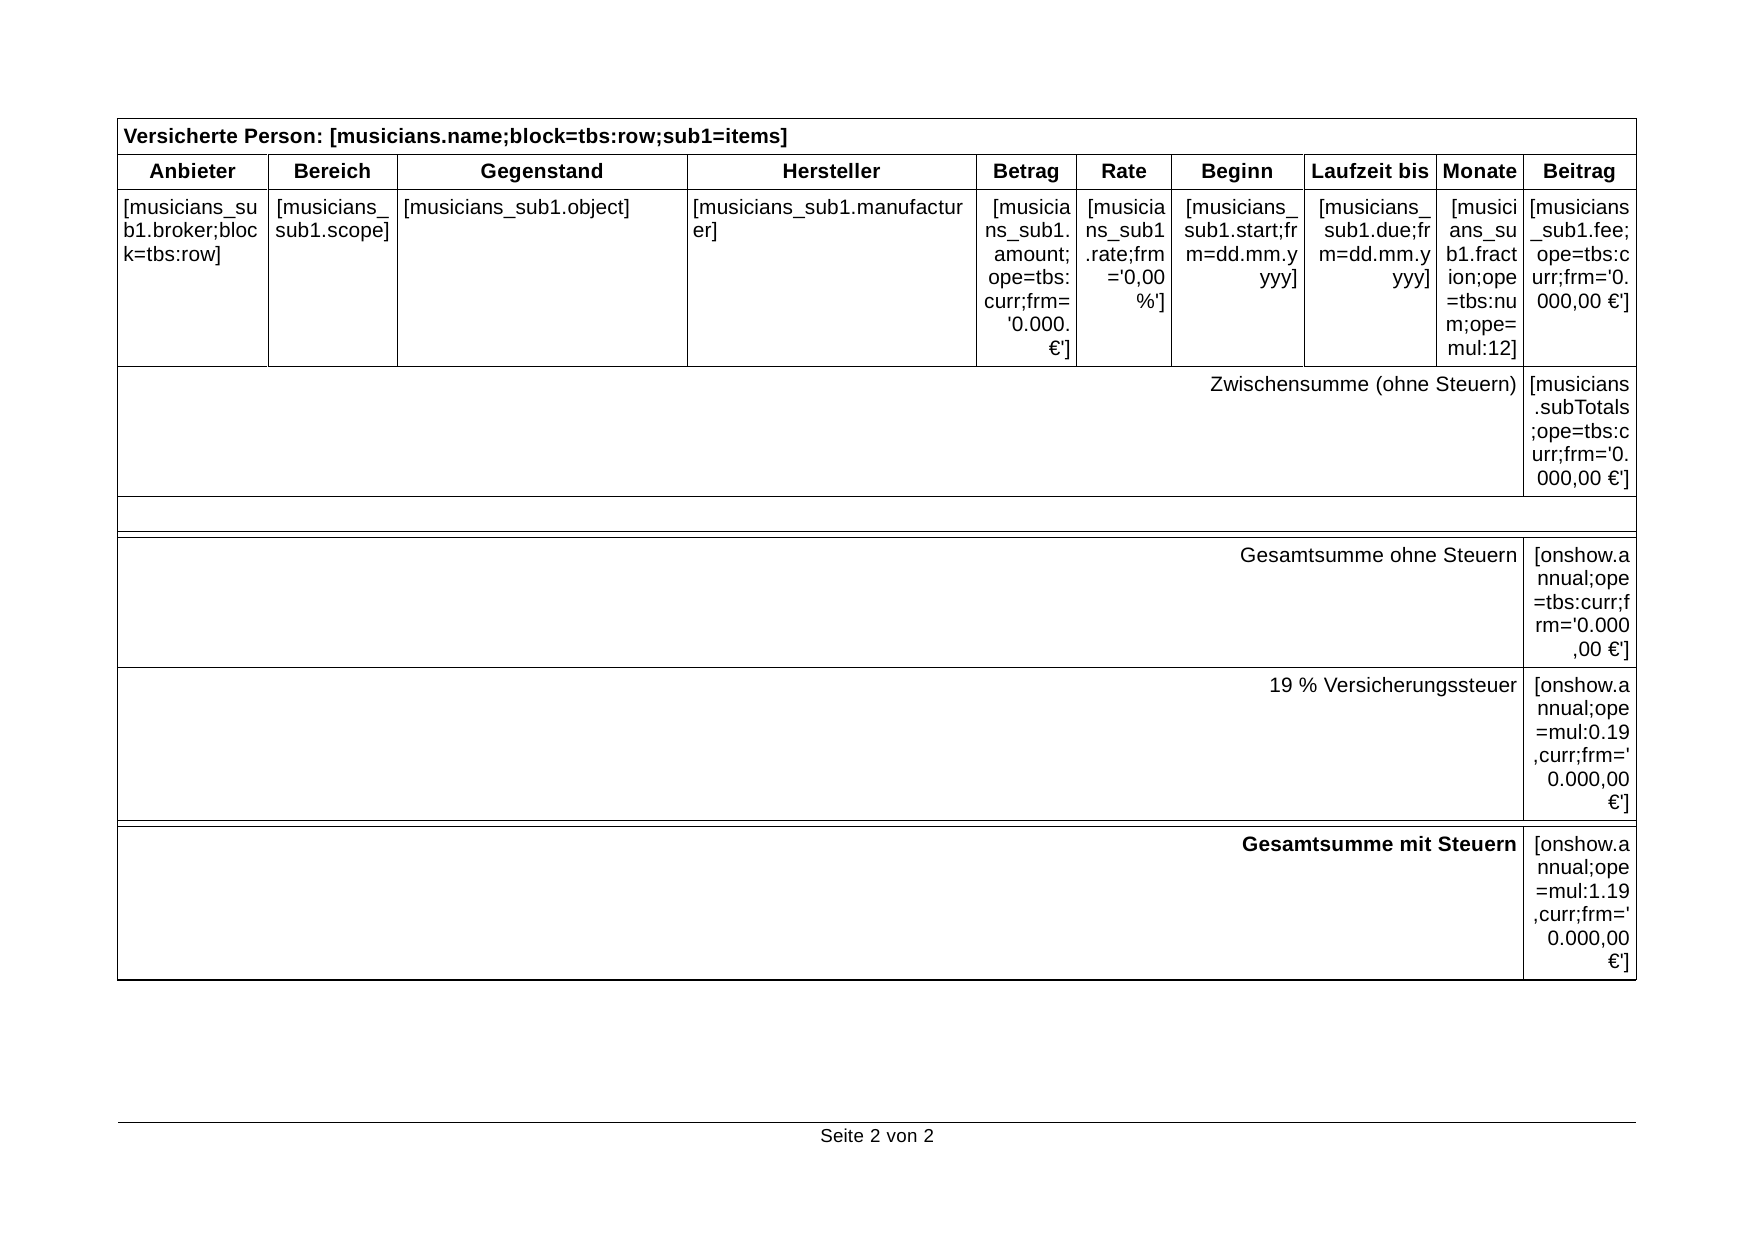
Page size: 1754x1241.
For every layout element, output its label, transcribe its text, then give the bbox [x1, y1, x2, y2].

table_header Gegenstand [398, 155, 687, 189]
table_header Laufzeit bis [1305, 155, 1436, 189]
table_cell [musicians_sub1.fee;ope=tbs:curr;frm='0.000,00 €'] [1524, 190, 1636, 366]
table_header Beginn [1172, 155, 1303, 189]
table_header Bereich [269, 155, 397, 189]
table_header Versicherte Person: [musicians.name;block=tbs:row;sub1=items] [118, 119, 1636, 154]
table_header Betrag [977, 155, 1076, 189]
table_cell 19 % Versicherungssteuer [118, 668, 1523, 820]
table_header [onshow.annual;ope=tbs:curr;frm='0.000,00 €'] [1524, 538, 1636, 667]
table_cell Zwischensumme (ohne Steuern) [118, 367, 1523, 496]
table_cell [musicians.subTotals;ope=tbs:curr;frm='0.000,00 €'] [1524, 367, 1636, 496]
table_header Gesamtsumme ohne Steuern [118, 538, 1523, 667]
table_cell [musicians_sub1.broker;block=tbs:row] [118, 190, 267, 366]
table_cell [musicians_sub1.manufacturer] [688, 190, 976, 366]
table_cell [musicians_sub1.scope] [269, 190, 397, 366]
table_header Rate [1077, 155, 1171, 189]
table_header Beitrag [1524, 155, 1636, 189]
table_cell [musicians_sub1.object] [398, 190, 687, 366]
table_cell [118, 532, 1636, 537]
table_cell [musicians_sub1.due;frm=dd.mm.yyyy] [1305, 190, 1436, 366]
table_cell [118, 821, 1636, 826]
table_cell [musicians_sub1.amount;ope=tbs:curr;frm='0.000. €'] [977, 190, 1076, 366]
table_header Hersteller [688, 155, 976, 189]
table_header Monate [1437, 155, 1523, 189]
table_cell [musicians_sub1.start;frm=dd.mm.yyyy] [1172, 190, 1303, 366]
table_cell [118, 497, 1636, 531]
table_header Anbieter [118, 155, 267, 189]
table_cell [musicians_sub1.rate;frm='0,00 %'] [1077, 190, 1171, 366]
table_cell [onshow.annual;ope=mul:1.19,curr;frm='0.000,00 €'] [1524, 827, 1636, 979]
table_cell [onshow.annual;ope=mul:0.19,curr;frm='0.000,00 €'] [1524, 668, 1636, 820]
table_cell Gesamtsumme mit Steuern [118, 827, 1523, 979]
table_cell [musicians_sub1.fraction;ope=tbs:num;ope=mul:12] [1437, 190, 1523, 366]
